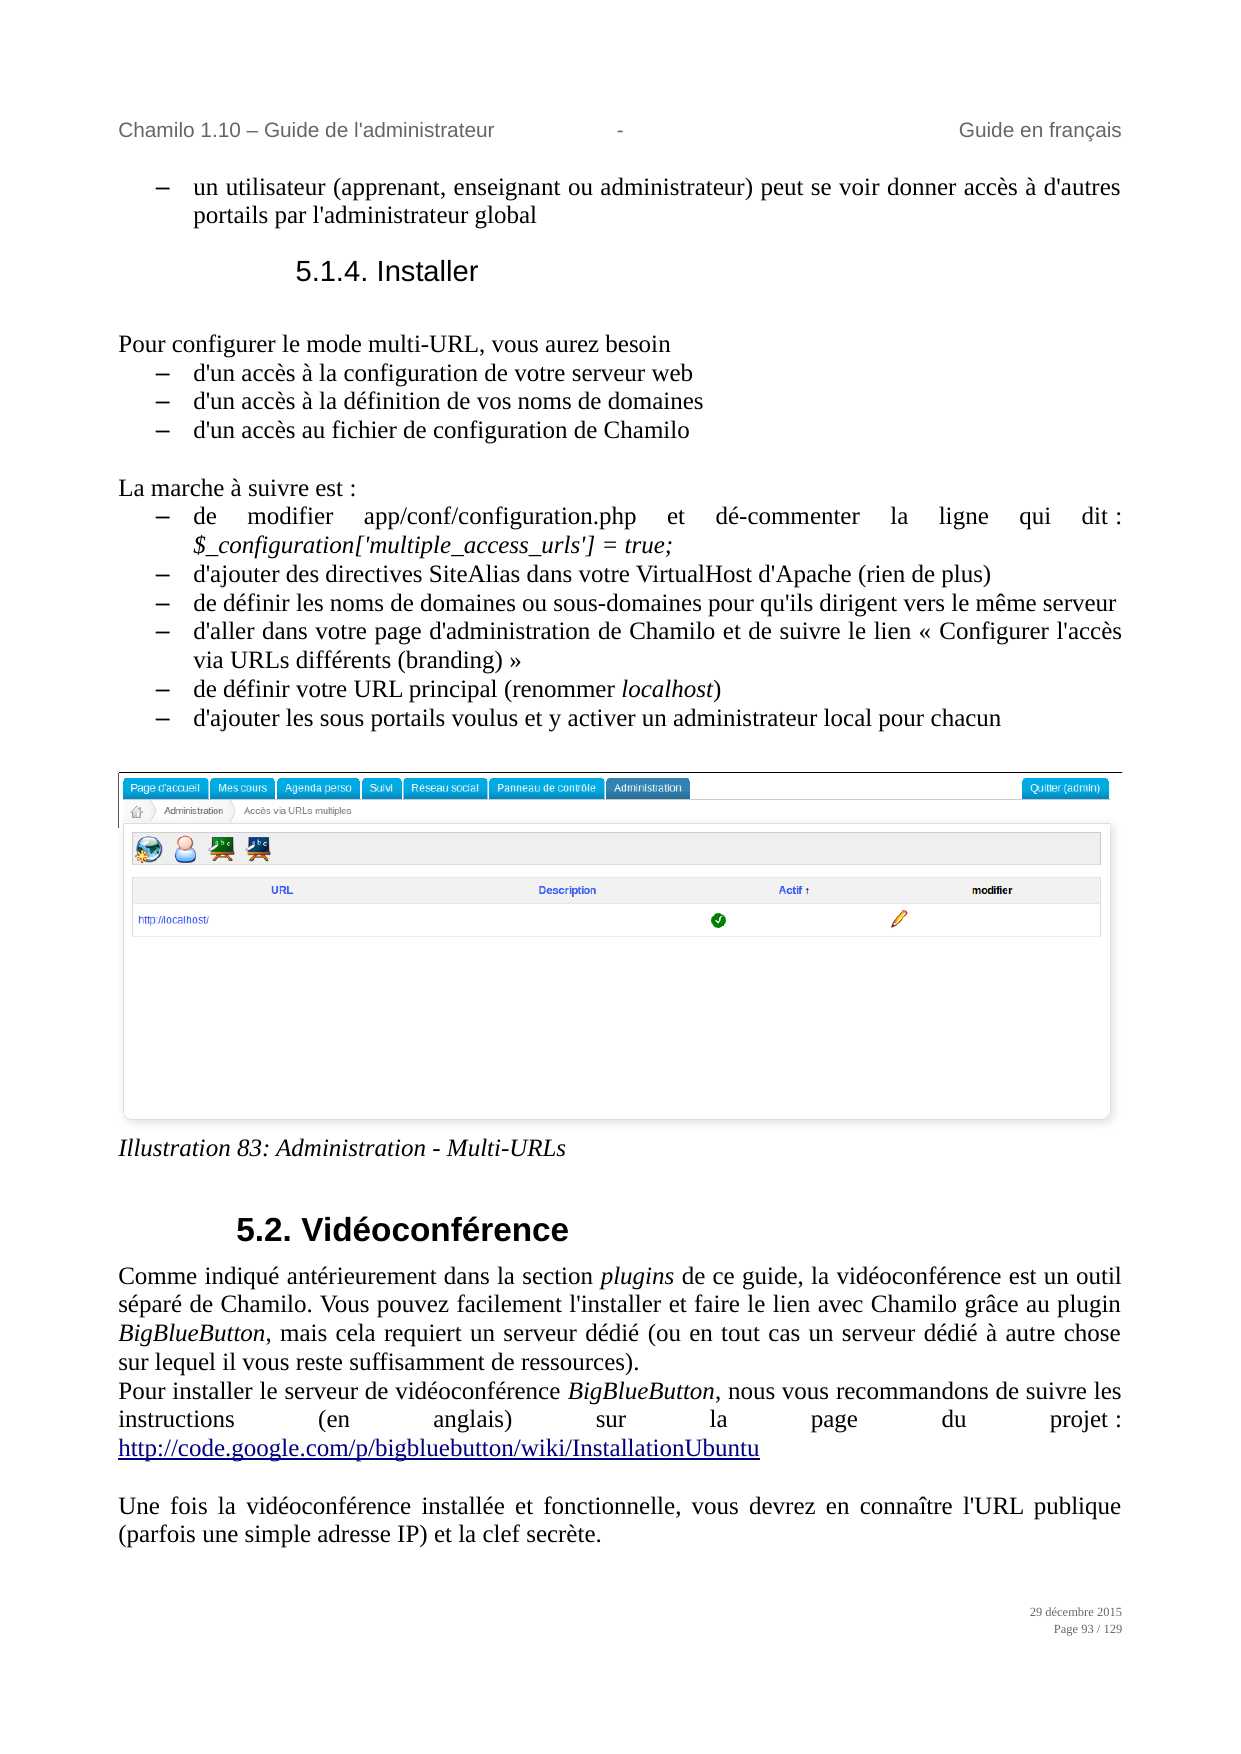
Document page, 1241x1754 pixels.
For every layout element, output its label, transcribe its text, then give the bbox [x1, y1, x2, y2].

text Pour installer le serveur de vidéoconférence BigBlueButton, nous vous recommandons de suivre les instructions (en anglais) sur la page du projet : http://code.google.com/p/bigbluebutton/wiki/InstallationUbuntu [118, 1376, 1122, 1462]
text Illustration 83: Administration - Multi-URLs [118, 1134, 1122, 1162]
list un utilisateur (apprenant, enseignant ou administrateur) peut se voir donner accès à d'autres portails par l'administrateur global [156, 172, 1122, 229]
text Comme indiqué antérieurement dans la section plugins de ce guide, la vidéoconférence est un outil séparé de Chamilo. Vous pouvez facilement l'installer et faire le lien avec Chamilo grâce au plugin BigBlueButton, mais cela requiert un serveur dédié (ou en tout cas un serveur dédié à autre chose sur lequel il vous reste suffisamment de ressources). [118, 1261, 1122, 1376]
subtitle Installer [295, 254, 1122, 288]
text Pour configurer le mode multi-URL, vous aurez besoin [118, 329, 1122, 358]
text Une fois la vidéoconférence installée et fonctionnelle, vous devrez en connaître l'URL publique (parfois une simple adresse IP) et la clef secrète. [118, 1491, 1122, 1548]
list de définir votre URL principal (renommer localhost) [156, 674, 1122, 703]
text La marche à suivre est : [118, 473, 1122, 501]
picture [118, 772, 1123, 1134]
list d'aller dans votre page d'administration de Chamilo et de suivre le lien « Configurer l'accès via URLs différents (branding) » [156, 616, 1122, 674]
list d'un accès à la définition de vos noms de domaines [156, 386, 1122, 415]
list d'ajouter des directives SiteAlias dans votre VirtualHost d'Apache (rien de plus) [156, 559, 1122, 588]
list d'un accès au fichier de configuration de Chamilo [156, 415, 1122, 444]
list d'un accès à la configuration de votre serveur web [156, 358, 1122, 386]
list d'ajouter les sous portails voulus et y activer un administrateur local pour chacun [156, 703, 1122, 731]
subtitle Vidéoconférence [236, 1210, 1122, 1248]
list de définir les noms de domaines ou sous-domaines pour qu'ils dirigent vers le même serveur [156, 588, 1122, 616]
list de modifier app/conf/configuration.php et dé-commenter la ligne qui dit : $_configuration['multiple_access_urls'] = true; [156, 501, 1122, 559]
